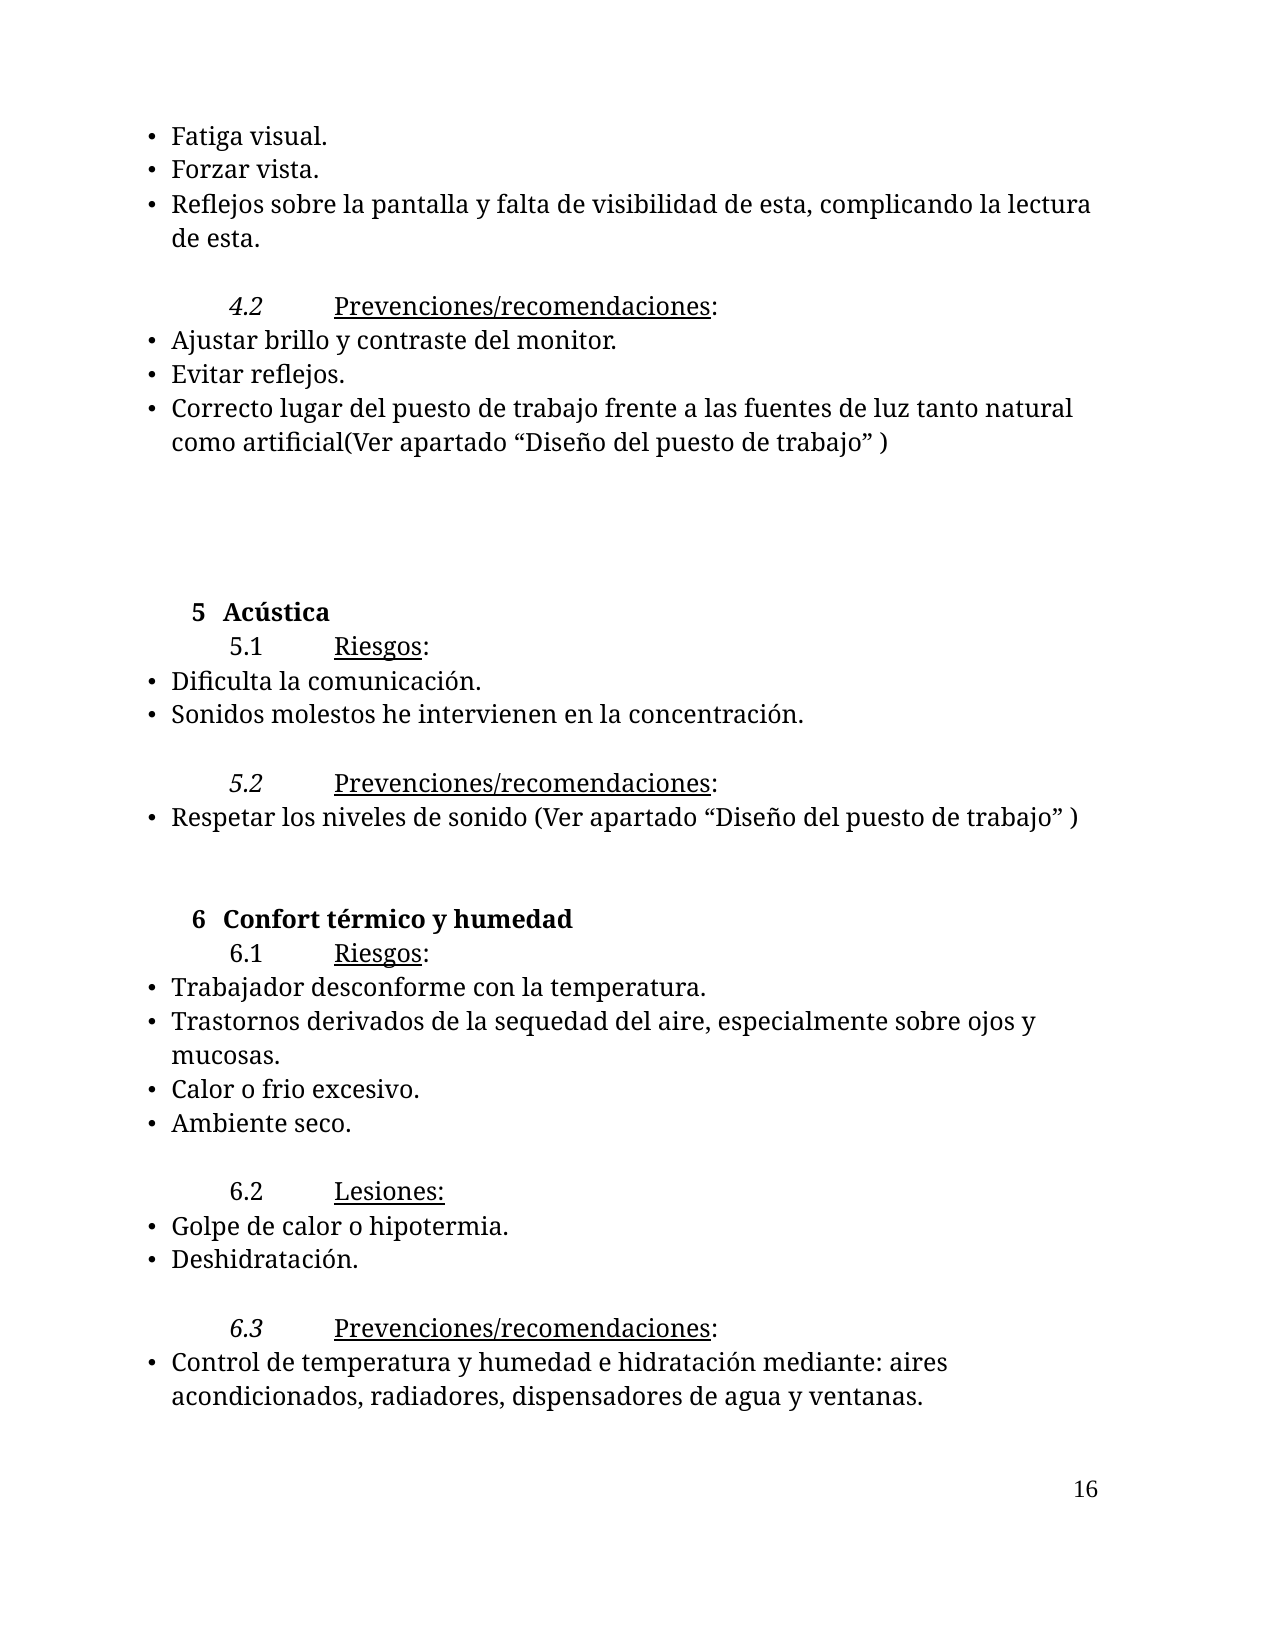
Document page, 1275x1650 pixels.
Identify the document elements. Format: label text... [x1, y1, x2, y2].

list Forzar vista. [148, 152, 1098, 186]
list Golpe de calor o hipotermia. [148, 1208, 1098, 1242]
list Sonidos molestos he intervienen en la concentración. [148, 697, 1098, 731]
list Dificulta la comunicación. [148, 663, 1098, 697]
list Prevenciones/recomendaciones: [223, 288, 1098, 322]
list Riesgos: [223, 936, 1098, 970]
list Evitar reflejos. [148, 357, 1098, 391]
list Prevenciones/recomendaciones: [223, 765, 1098, 799]
list Fatiga visual. [148, 118, 1098, 152]
list Ambiente seco. [148, 1106, 1098, 1140]
list Lesiones: [223, 1174, 1098, 1208]
list Calor o frio excesivo. [148, 1072, 1098, 1106]
list Trabajador desconforme con la temperatura. [148, 970, 1098, 1004]
list Respetar los niveles de sonido (Ver apartado “Diseño del puesto de trabajo” ) [148, 799, 1098, 833]
list Reflejos sobre la pantalla y falta de visibilidad de esta, complicando la lectura de esta. [148, 186, 1098, 254]
list Acústica [185, 595, 1098, 629]
list Trastornos derivados de la sequedad del aire, especialmente sobre ojos y mucosas. [148, 1004, 1098, 1072]
list Riesgos: [223, 629, 1098, 663]
list Confort térmico y humedad [185, 902, 1098, 936]
list Deshidratación. [148, 1242, 1098, 1276]
list Correcto lugar del puesto de trabajo frente a las fuentes de luz tanto natural como artificial(Ver apartado “Diseño del puesto de trabajo” ) [148, 391, 1098, 459]
list Control de temperatura y humedad e hidratación mediante: aires acondicionados, radiadores, dispensadores de agua y ventanas. [148, 1344, 1098, 1412]
list Ajustar brillo y contraste del monitor. [148, 322, 1098, 357]
list Prevenciones/recomendaciones: [223, 1310, 1098, 1344]
